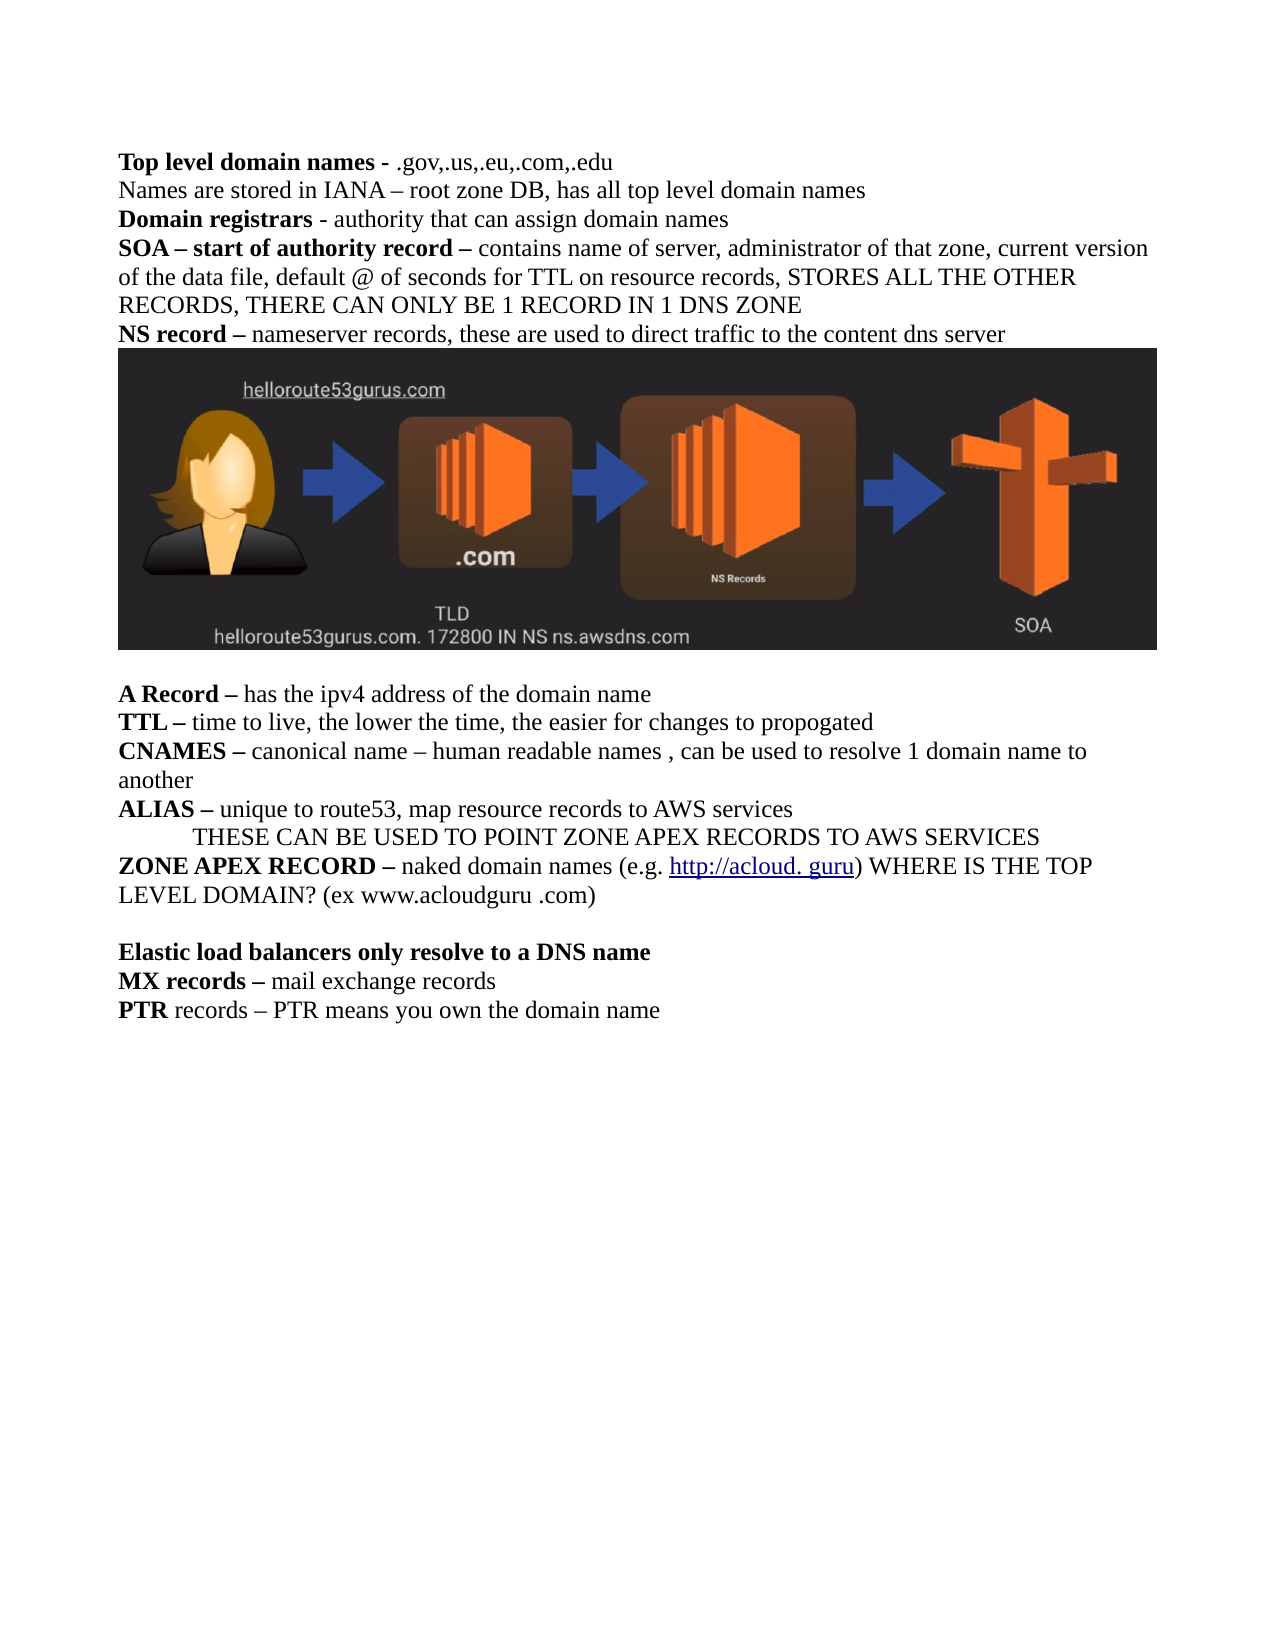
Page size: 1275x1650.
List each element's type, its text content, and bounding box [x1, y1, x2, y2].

text Names are stored in IANA – root zone DB, has all top level domain names [118, 176, 1157, 204]
text ALIAS – unique to route53, map resource records to AWS services [118, 794, 1157, 822]
text SOA – start of authority record – contains name of server, administrator of that zone, current version of the data file, default @ of seconds for TTL on resource records, STORES ALL THE OTHER RECORDS, THERE CAN ONLY BE 1 RECORD IN 1 DNS ZONE [118, 233, 1157, 319]
text Domain registrars - authority that can assign domain names [118, 204, 1157, 233]
picture [118, 348, 1157, 650]
text NS record – nameserver records, these are used to direct traffic to the content dns server [118, 319, 1157, 348]
text ZONE APEX RECORD – naked domain names (e.g. http://acloud. guru) WHERE IS THE TOP LEVEL DOMAIN? (ex www.acloudguru .com) [118, 851, 1157, 909]
text MX records – mail exchange records [118, 966, 1157, 995]
text Elastic load balancers only resolve to a DNS name [118, 937, 1157, 966]
text TTL – time to live, the lower the time, the easier for changes to propogated [118, 707, 1157, 736]
text A Record – has the ipv4 address of the domain name [118, 679, 1157, 707]
text Top level domain names - .gov,.us,.eu,.com,.edu [118, 147, 1157, 176]
text PTR records – PTR means you own the domain name [118, 995, 1157, 1024]
text THESE CAN BE USED TO POINT ZONE APEX RECORDS TO AWS SERVICES [118, 822, 1157, 851]
text CNAMES – canonical name – human readable names , can be used to resolve 1 domain name to another [118, 736, 1157, 794]
